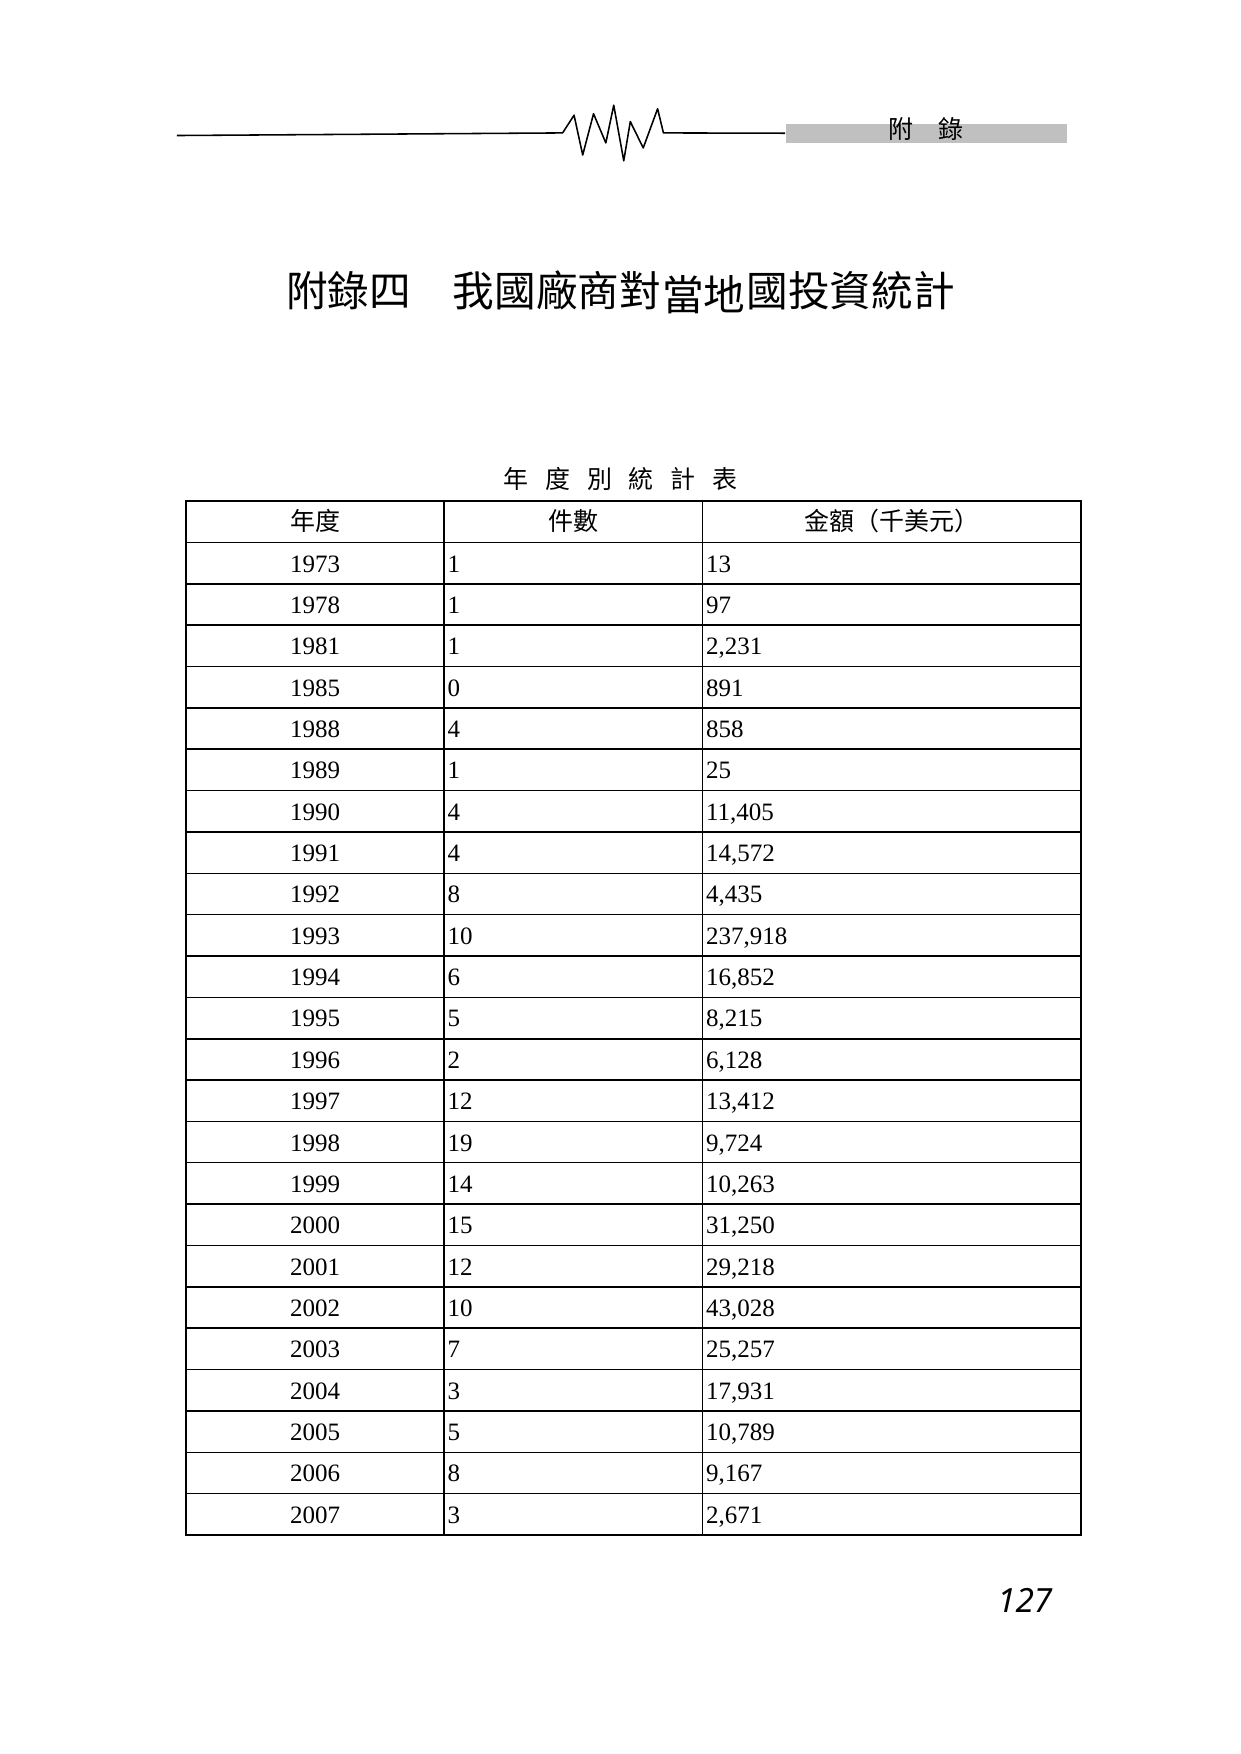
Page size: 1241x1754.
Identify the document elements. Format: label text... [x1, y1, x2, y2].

table_cell 1 [445, 626, 702, 666]
table_cell 1992 [187, 874, 443, 914]
table_cell 2001 [187, 1246, 443, 1286]
table_cell 4,435 [703, 874, 1080, 914]
table_cell 2,671 [703, 1494, 1080, 1534]
table_cell 1 [445, 750, 702, 790]
table_cell 12 [445, 1081, 702, 1121]
table_cell 1997 [187, 1081, 443, 1121]
table_cell 14 [445, 1163, 702, 1203]
table_cell 4 [445, 833, 702, 872]
table_cell 1 [445, 543, 702, 583]
table_cell 6 [445, 957, 702, 996]
table_cell 31,250 [703, 1205, 1080, 1244]
table_cell 25,257 [703, 1329, 1080, 1369]
table_cell 10,263 [703, 1163, 1080, 1203]
table_cell 15 [445, 1205, 702, 1244]
table_cell 14,572 [703, 833, 1080, 872]
table_cell 10 [445, 1288, 702, 1327]
table_cell 1989 [187, 750, 443, 790]
table_cell 1973 [187, 543, 443, 583]
table_cell 17,931 [703, 1370, 1080, 1410]
table_cell 10 [445, 915, 702, 955]
text 附錄四 我國廠商對當地國投資統計 [183, 250, 1058, 313]
table_cell 1988 [187, 709, 443, 748]
table_cell 11,405 [703, 791, 1080, 831]
table_cell 1 [445, 585, 702, 624]
table_cell 5 [445, 1412, 702, 1451]
table_cell 3 [445, 1370, 702, 1410]
table_cell 2003 [187, 1329, 443, 1369]
table_header 件數 [445, 502, 702, 542]
table_cell 1998 [187, 1122, 443, 1162]
table_cell 16,852 [703, 957, 1080, 996]
table_cell 4 [445, 791, 702, 831]
table_cell 2002 [187, 1288, 443, 1327]
table_cell 13,412 [703, 1081, 1080, 1121]
table_cell 2004 [187, 1370, 443, 1410]
table_cell 2 [445, 1040, 702, 1079]
table_cell 858 [703, 709, 1080, 748]
table_cell 1978 [187, 585, 443, 624]
table_cell 1995 [187, 998, 443, 1038]
table_header 年度 [187, 502, 443, 542]
table_cell 6,128 [703, 1040, 1080, 1079]
table_cell 2006 [187, 1453, 443, 1493]
table_cell 2000 [187, 1205, 443, 1244]
table_cell 9,724 [703, 1122, 1080, 1162]
table_cell 12 [445, 1246, 702, 1286]
table_cell 29,218 [703, 1246, 1080, 1286]
table_cell 1996 [187, 1040, 443, 1079]
table_cell 97 [703, 585, 1080, 624]
table_cell 1999 [187, 1163, 443, 1203]
table_cell 43,028 [703, 1288, 1080, 1327]
table_cell 1990 [187, 791, 443, 831]
table_header 金額（千美元） [703, 502, 1080, 542]
table_cell 8 [445, 1453, 702, 1493]
table_cell 237,918 [703, 915, 1080, 955]
table_cell 3 [445, 1494, 702, 1534]
table_cell 2007 [187, 1494, 443, 1534]
table_cell 13 [703, 543, 1080, 583]
table_cell 1994 [187, 957, 443, 996]
table_cell 1985 [187, 667, 443, 707]
table_cell 19 [445, 1122, 702, 1162]
table_cell 25 [703, 750, 1080, 790]
table_cell 4 [445, 709, 702, 748]
table_cell 0 [445, 667, 702, 707]
table_cell 1981 [187, 626, 443, 666]
table_cell 1991 [187, 833, 443, 872]
table_cell 2005 [187, 1412, 443, 1451]
text 年度別統計表 [183, 438, 1058, 500]
table_cell 2,231 [703, 626, 1080, 666]
table_cell 7 [445, 1329, 702, 1369]
table_cell 10,789 [703, 1412, 1080, 1451]
table_cell 9,167 [703, 1453, 1080, 1493]
table_cell 8 [445, 874, 702, 914]
table_cell 8,215 [703, 998, 1080, 1038]
table_cell 5 [445, 998, 702, 1038]
table_cell 891 [703, 667, 1080, 707]
table_cell 1993 [187, 915, 443, 955]
